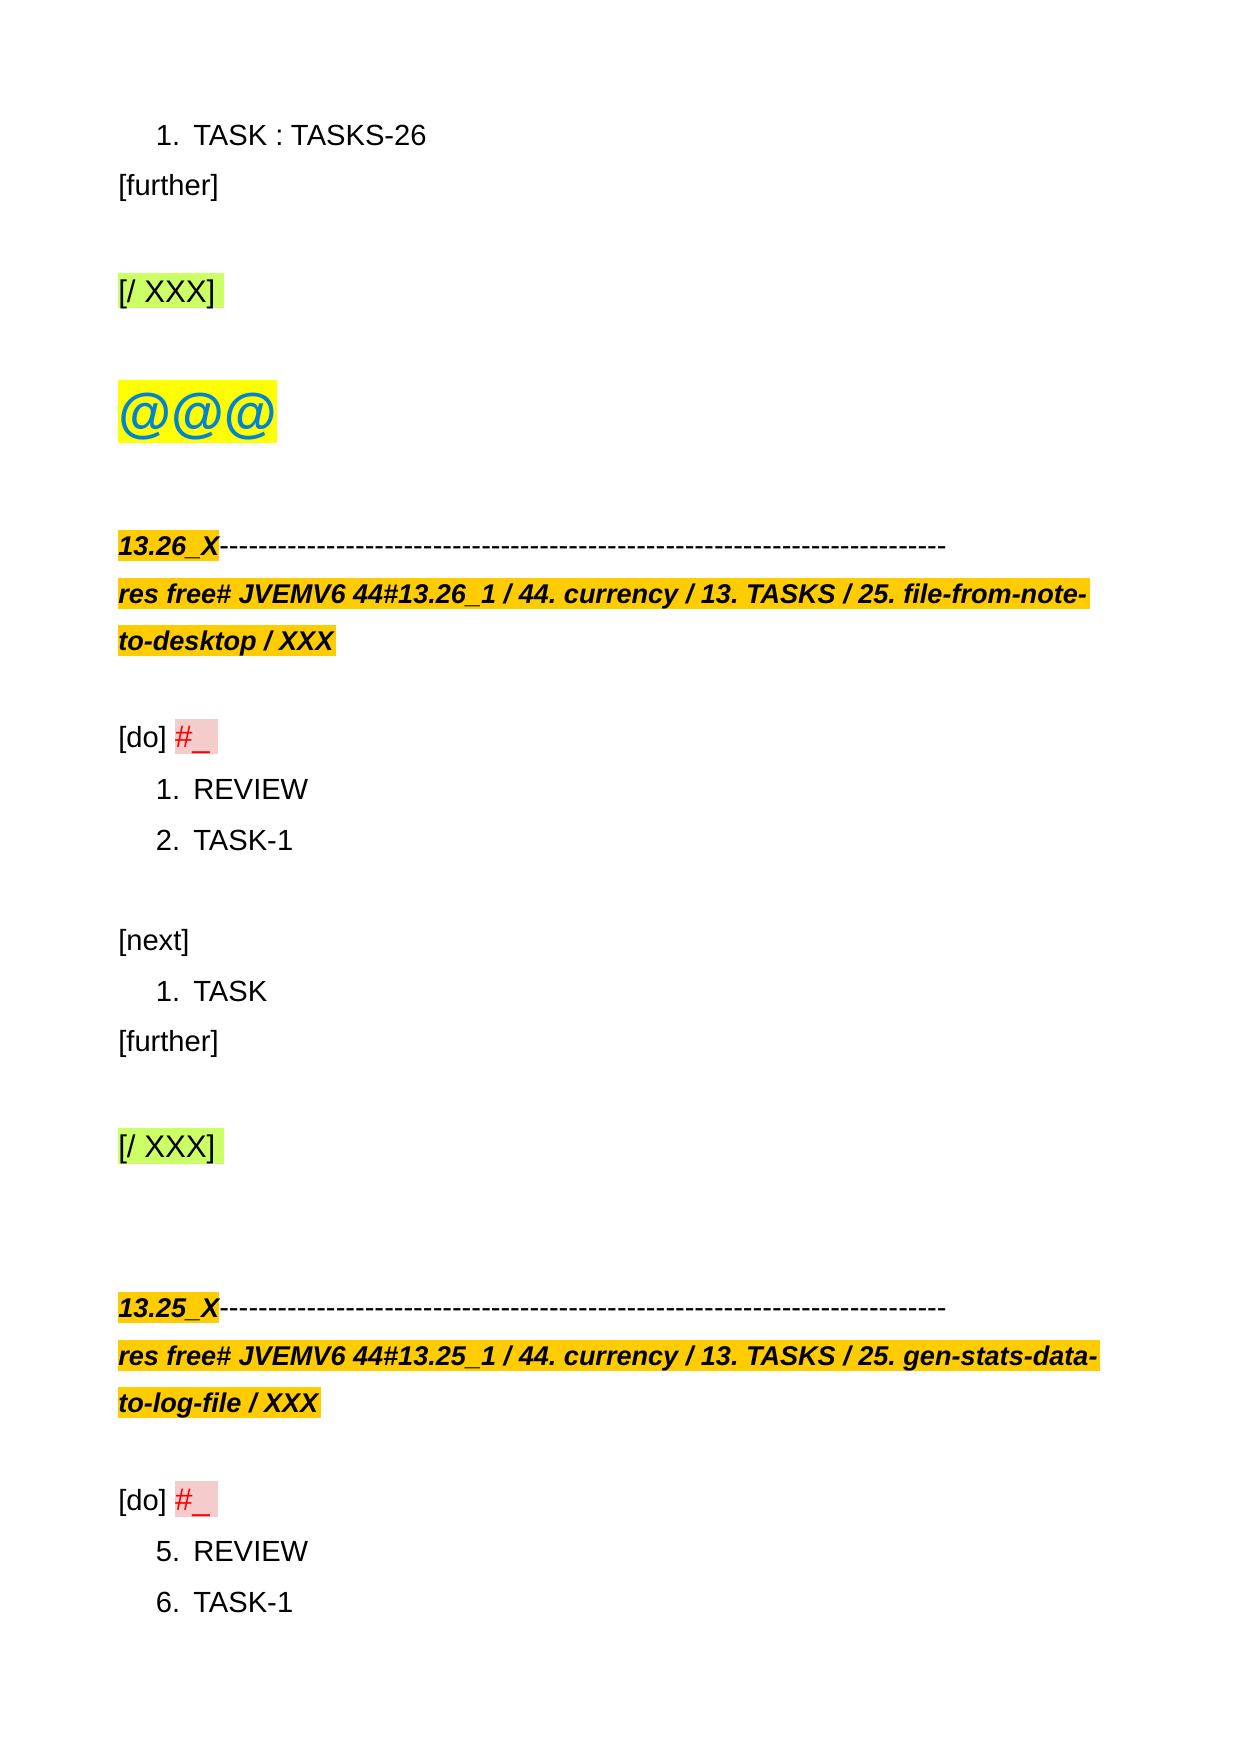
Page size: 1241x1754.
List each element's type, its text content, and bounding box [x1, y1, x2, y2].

text res free# JVEMV6 44#13.25_1 / 44. currency / 13. TASKS / 25. gen-stats-data-to-log-file / XXX [118, 1340, 1122, 1418]
text [do] #_ [118, 1481, 1122, 1517]
text @@@ [118, 380, 1122, 443]
text [/ XXX] [118, 1074, 1122, 1164]
list REVIEW [156, 1534, 1122, 1568]
text [further] [118, 1024, 1122, 1057]
list REVIEW [156, 772, 1122, 806]
text [/ XXX] [118, 219, 1122, 308]
list TASK [156, 974, 1122, 1007]
list TASK : TASKS-26 [156, 118, 1122, 152]
text [next] [118, 923, 1122, 957]
text 13.25_X--------------------------------------------------------------------------- [118, 1290, 1122, 1323]
text [do] #_ [118, 718, 1122, 754]
text [further] [118, 168, 1122, 202]
list TASK-1 [156, 823, 1122, 856]
text res free# JVEMV6 44#13.26_1 / 44. currency / 13. TASKS / 25. file-from-note-to-desktop / XXX [118, 578, 1122, 656]
list TASK-1 [156, 1585, 1122, 1618]
text 13.26_X--------------------------------------------------------------------------- [118, 528, 1122, 561]
